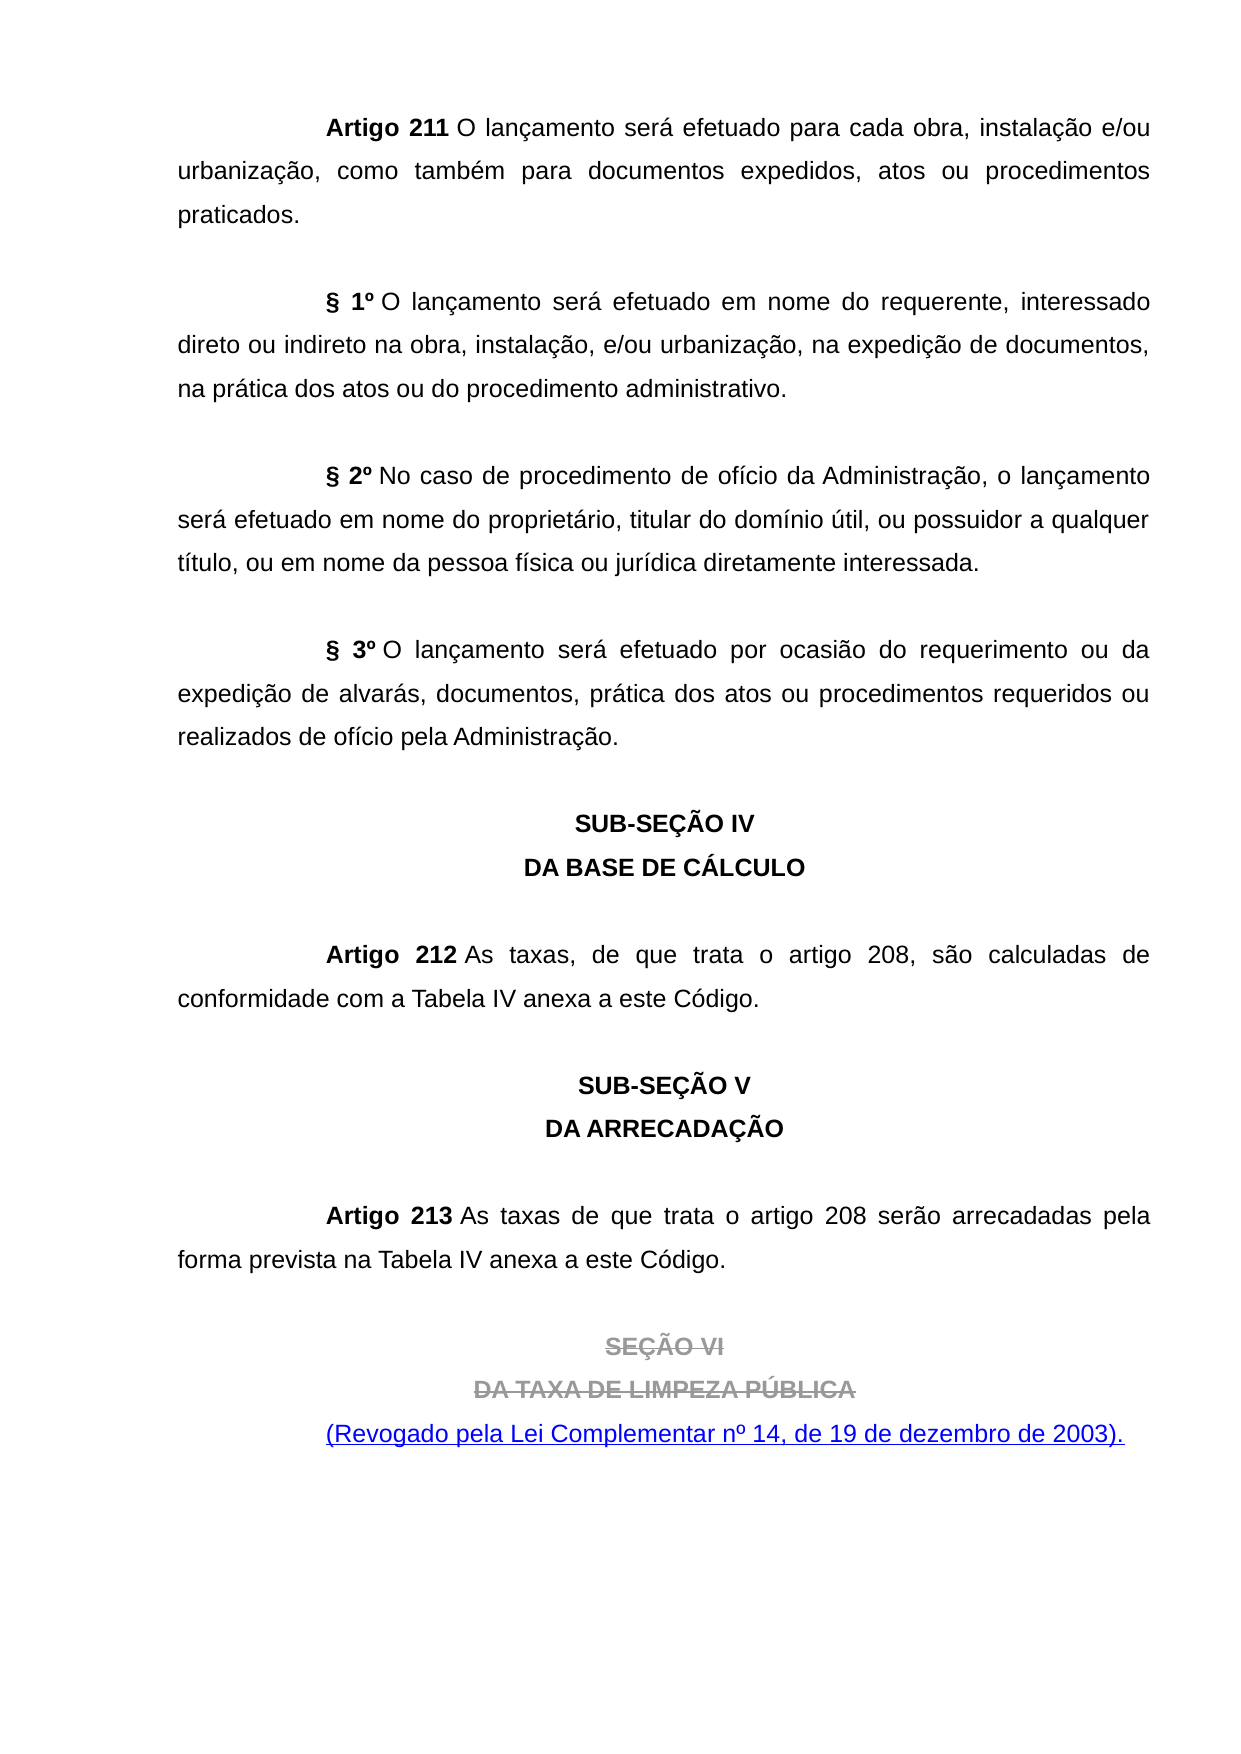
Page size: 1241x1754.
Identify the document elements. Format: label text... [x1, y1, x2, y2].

text (Revogado pela Lei Complementar nº 14, de 19 de dezembro de 2003). [177, 1419, 1152, 1448]
subtitle SUB-SEÇÃO V [177, 1071, 1152, 1099]
text Artigo 211 O lançamento será efetuado para cada obra, instalação e/ou urbanização, como também para documentos expedidos, atos ou procedimentos praticados. [177, 113, 1152, 229]
text § 1º O lançamento será efetuado em nome do requerente, interessado direto ou indireto na obra, instalação, e/ou urbanização, na expedição de documentos, na prática dos atos ou do procedimento administrativo. [177, 287, 1152, 403]
subtitle DA TAXA DE LIMPEZA PÚBLICA [177, 1375, 1152, 1404]
subtitle SUB-SEÇÃO IV [177, 809, 1152, 838]
text Artigo 213 As taxas de que trata o artigo 208 serão arrecadadas pela forma prevista na Tabela IV anexa a este Código. [177, 1201, 1152, 1274]
subtitle SEÇÃO VI [177, 1332, 1152, 1361]
text § 3º O lançamento será efetuado por ocasião do requerimento ou da expedição de alvarás, documentos, prática dos atos ou procedimentos requeridos ou realizados de ofício pela Administração. [177, 635, 1152, 751]
subtitle DA BASE DE CÁLCULO [177, 853, 1152, 882]
text Artigo 212 As taxas, de que trata o artigo 208, são calculadas de conformidade com a Tabela IV anexa a este Código. [177, 940, 1152, 1012]
text § 2º No caso de procedimento de ofício da Administração, o lançamento será efetuado em nome do proprietário, titular do domínio útil, ou possuidor a qualquer título, ou em nome da pessoa física ou jurídica diretamente interessada. [177, 461, 1152, 577]
subtitle DA ARRECADAÇÃO [177, 1114, 1152, 1143]
